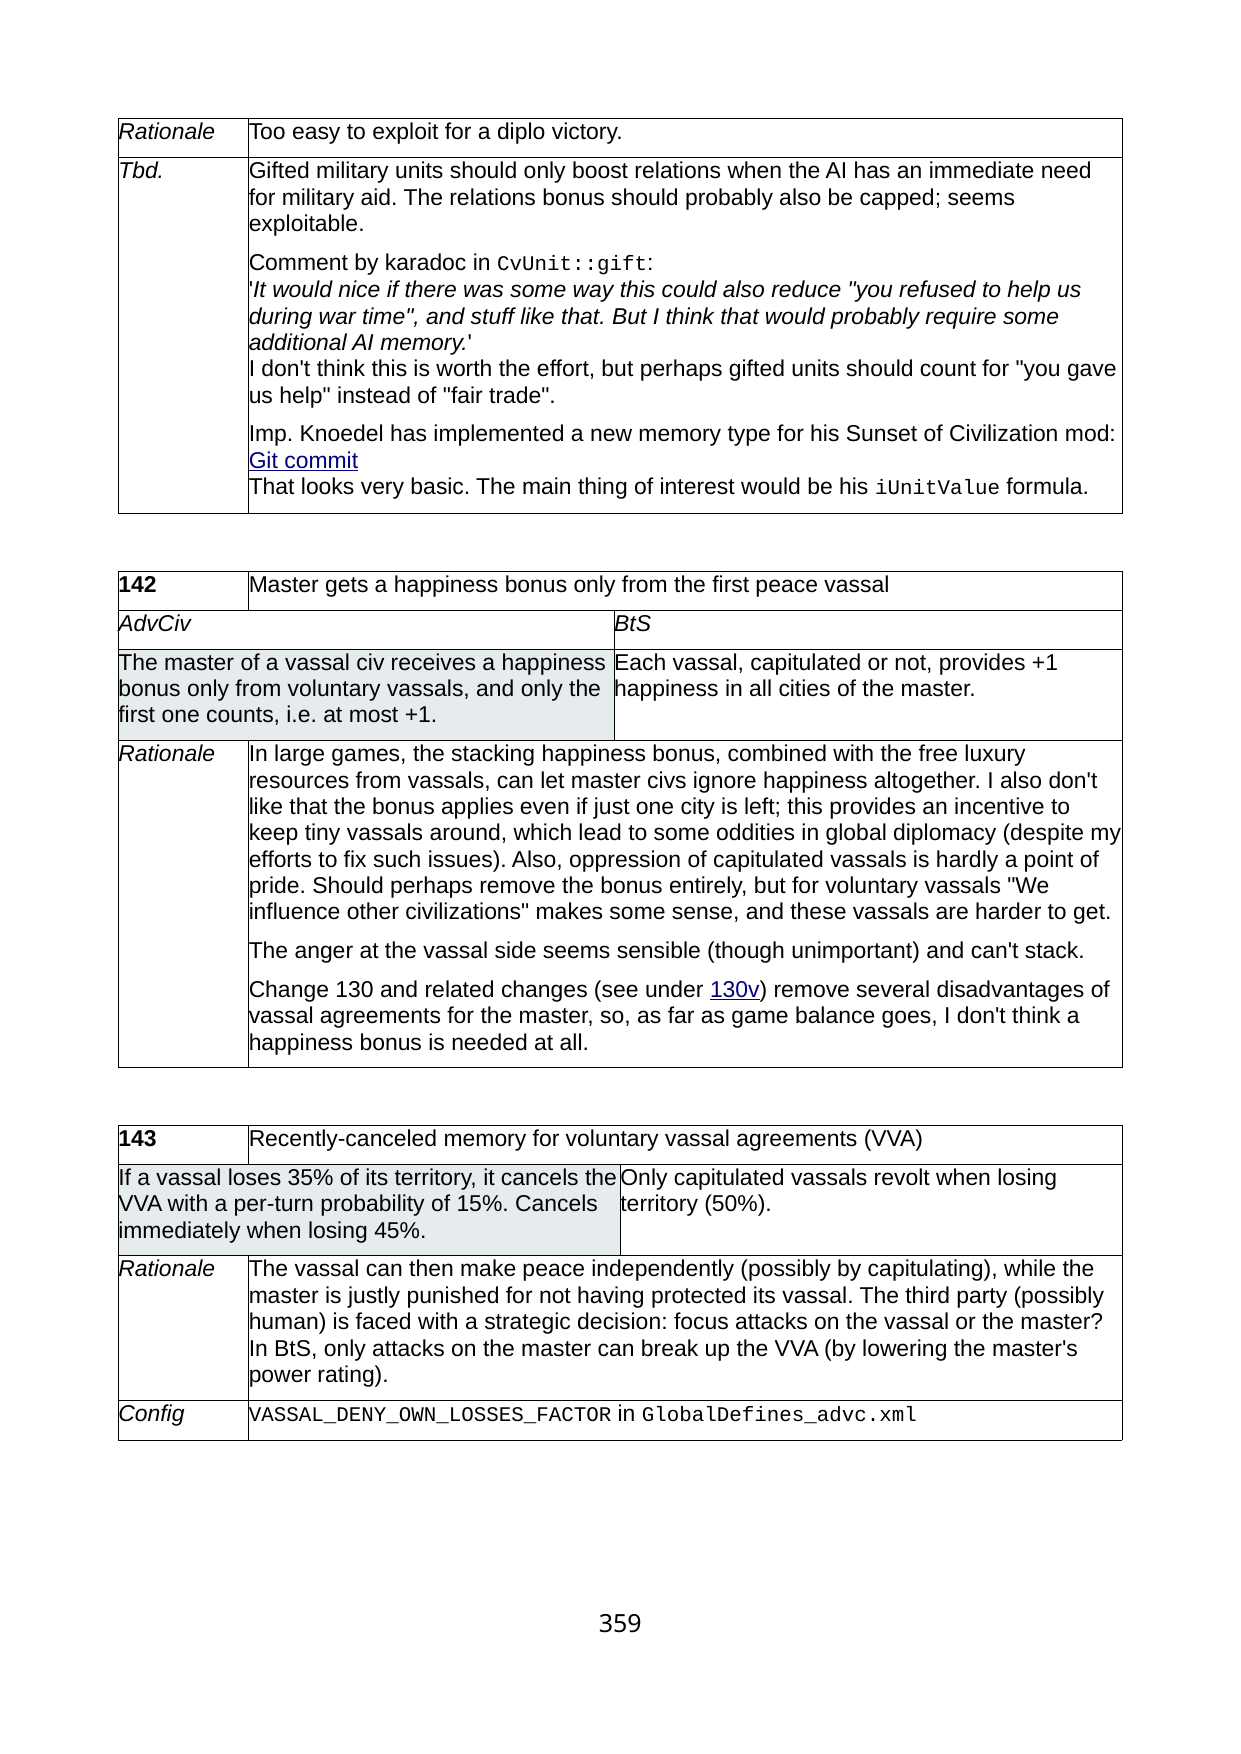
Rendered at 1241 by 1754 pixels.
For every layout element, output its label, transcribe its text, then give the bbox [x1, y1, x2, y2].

table_header Recently-canceled memory for voluntary vassal agreements (VVA) [249, 1126, 1122, 1164]
table_cell The master of a vassal civ receives a happiness bonus only from voluntary vassals, and only the first one counts, i.e. at most +1. [119, 650, 614, 740]
table_cell VASSAL_DENY_OWN_LOSSES_FACTOR in GlobalDefines_advc.xml [249, 1401, 1122, 1440]
table_cell BtS [615, 611, 1122, 648]
table_cell If a vassal loses 35% of its territory, it cancels the VVA with a per-turn probability of 15%. Cancels immediately when losing 45%. [119, 1165, 620, 1255]
table_cell Tbd. [119, 158, 248, 513]
table_cell Rationale [119, 119, 248, 157]
table_header 143 [119, 1126, 248, 1164]
table_cell Rationale [119, 741, 248, 1067]
table_cell AdvCiv [119, 611, 614, 648]
table_cell The vassal can then make peace independently (possibly by capitulating), while the master is justly punished for not having protected its vassal. The third party (possibly human) is faced with a strategic decision: focus attacks on the vassal or the master? In BtS, only attacks on the master can break up the VVA (by lowering the master's power rating). [249, 1256, 1122, 1399]
table_header 142 [119, 572, 248, 610]
table_cell Each vassal, capitulated or not, provides +1 happiness in all cities of the master. [615, 650, 1122, 740]
table_cell In large games, the stacking happiness bonus, combined with the free luxury resources from vassals, can let master civs ignore happiness altogether. I also don't like that the bonus applies even if just one city is left; this provides an incentive to keep tiny vassals around, which lead to some oddities in global diplomacy (despite my efforts to fix such issues). Also, oppression of capitulated vassals is hardly a point of pride. Should perhaps remove the bonus entirely, but for voluntary vassals "We influence other civilizations" makes some sense, and these vassals are harder to get. The anger at the vassal side seems sensible (though unimportant) and can't stack. Change 130 and related changes (see under 130v) remove several disadvantages of vassal agreements for the master, so, as far as game balance goes, I don't think a happiness bonus is needed at all. [249, 741, 1122, 1067]
table_cell Config [119, 1401, 248, 1440]
table_cell Gifted military units should only boost relations when the AI has an immediate need for military aid. The relations bonus should probably also be capped; seems exploitable. Comment by karadoc in CvUnit::gift: 'It would nice if there was some way this could also reduce "you refused to help us during war time", and stuff like that. But I think that would probably require some additional AI memory.' I don't think this is worth the effort, but perhaps gifted units should count for "you gave us help" instead of "fair trade". Imp. Knoedel has implemented a new memory type for his Sunset of Civilization mod: Git commit That looks very basic. The main thing of interest would be his iUnitValue formula. [249, 158, 1122, 513]
table_cell Rationale [119, 1256, 248, 1399]
table_header Master gets a happiness bonus only from the first peace vassal [249, 572, 1122, 610]
table_cell Too easy to exploit for a diplo victory. [249, 119, 1122, 157]
table_cell Only capitulated vassals revolt when losing territory (50%). [621, 1165, 1122, 1255]
